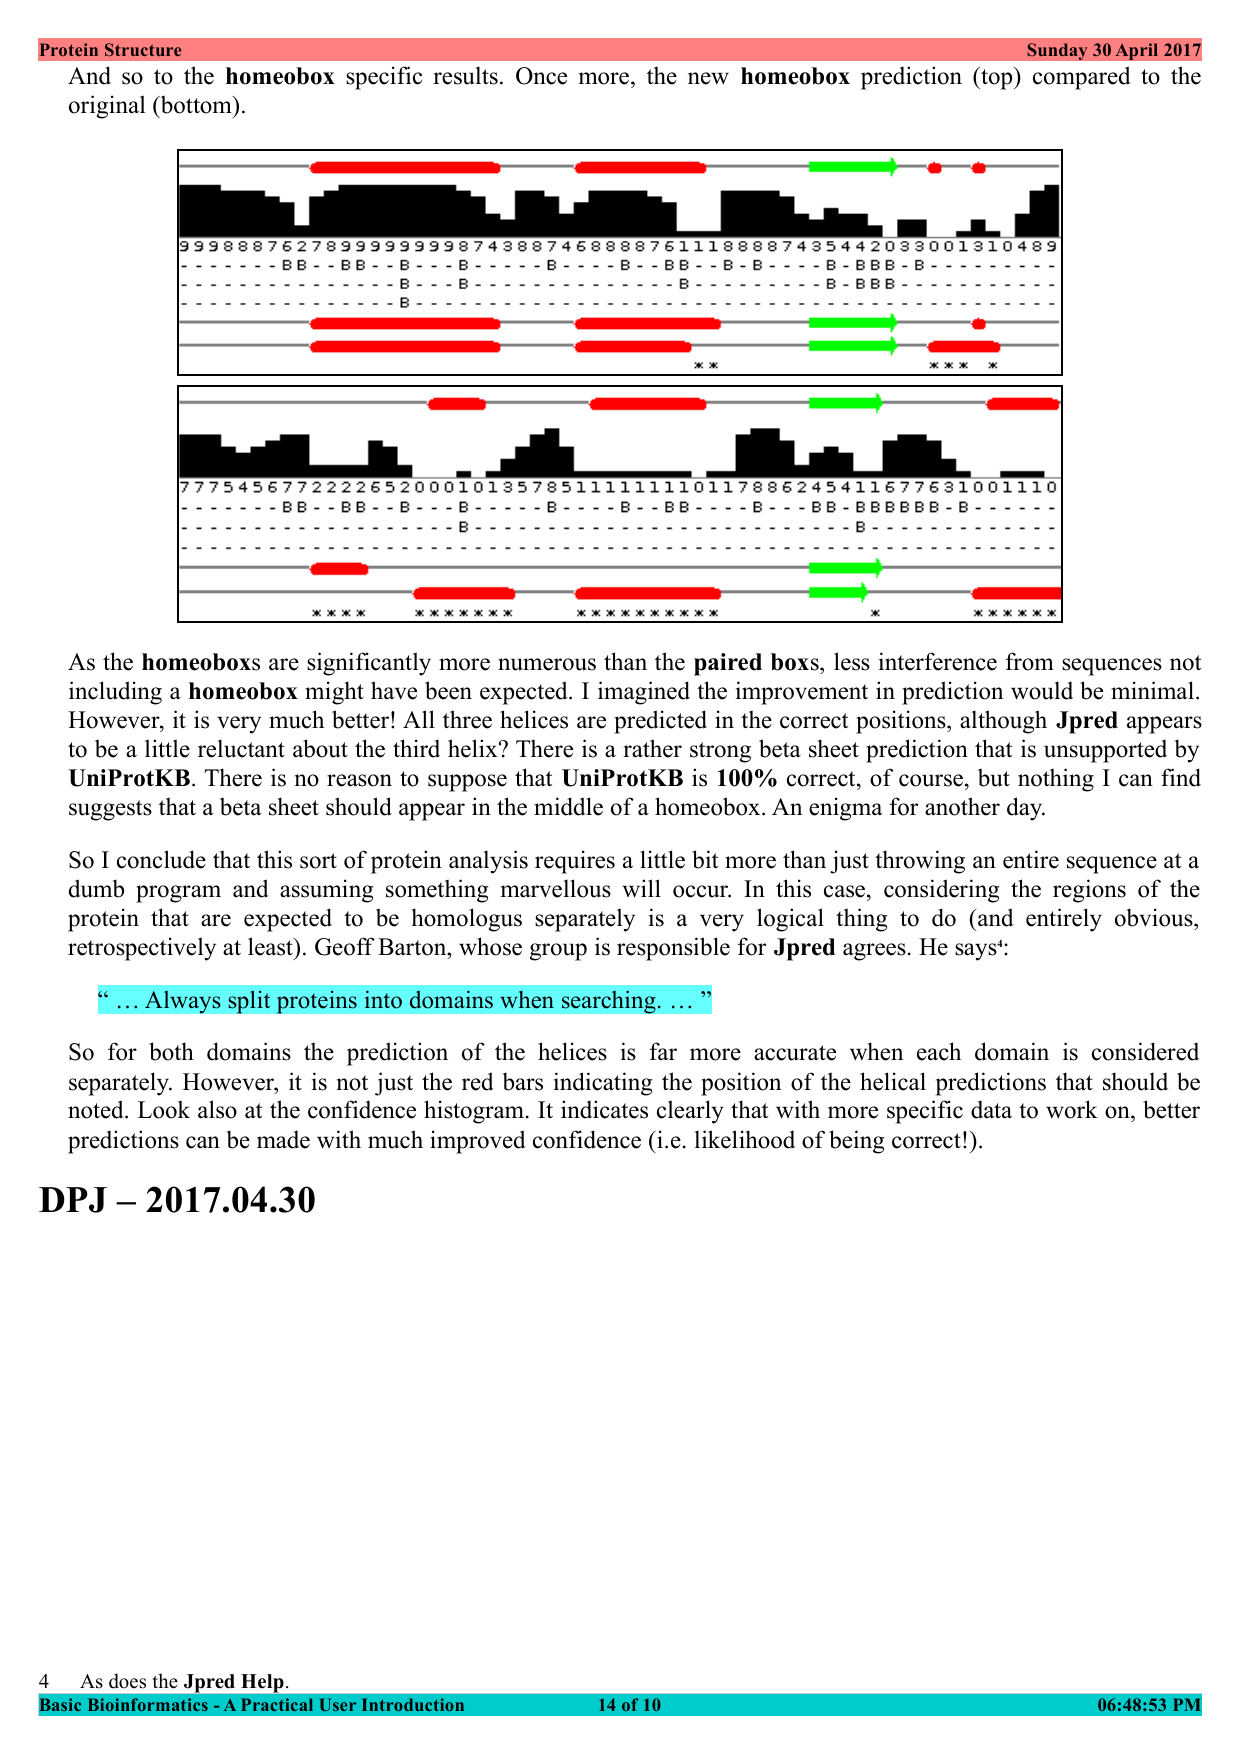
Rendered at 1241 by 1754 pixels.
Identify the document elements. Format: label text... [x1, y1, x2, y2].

text “ … Always split proteins into domains when searching. … ” [97, 984, 1202, 1014]
text DPJ – 2017.04.30 [38, 1177, 1202, 1220]
picture [179, 151, 1061, 374]
text And so to the homeobox specific results. Once more, the new homeobox prediction (top) compared to the original (bottom). [68, 61, 1202, 119]
text So I conclude that this sort of protein analysis requires a little bit more than just throwing an entire sequence at a dumb program and assuming something marvellous will occur. In this case, considering the regions of the protein that are expected to be homologus separately is a very logical thing to do (and entirely obvious, retrospectively at least). Geoff Barton, whose group is responsible for Jpred agrees. He says: [68, 845, 1202, 961]
text As does the Jpred Help. [38, 1669, 1202, 1693]
text So for both domains the prediction of the helices is far more accurate when each domain is considered separately. However, it is not just the red bars indicating the position of the helical predictions that should be noted. Look also at the confidence histogram. It indicates clearly that with more specific data to work on, better predictions can be made with much improved confidence (i.e. likelihood of being correct!). [68, 1037, 1202, 1153]
text As the homeoboxs are significantly more numerous than the paired boxs, less interference from sequences not including a homeobox might have been expected. I imagined the improvement in prediction would be minimal. However, it is very much better! All three helices are predicted in the correct positions, although Jpred appears to be a little reluctant about the third helix? There is a rather strong beta sheet prediction that is unsupported by UniProtKB. There is no reason to suppose that UniProtKB is 100% correct, of course, but nothing I can find suggests that a beta sheet should appear in the middle of a homeobox. An enigma for another day. [68, 136, 1202, 821]
picture [179, 387, 1061, 621]
